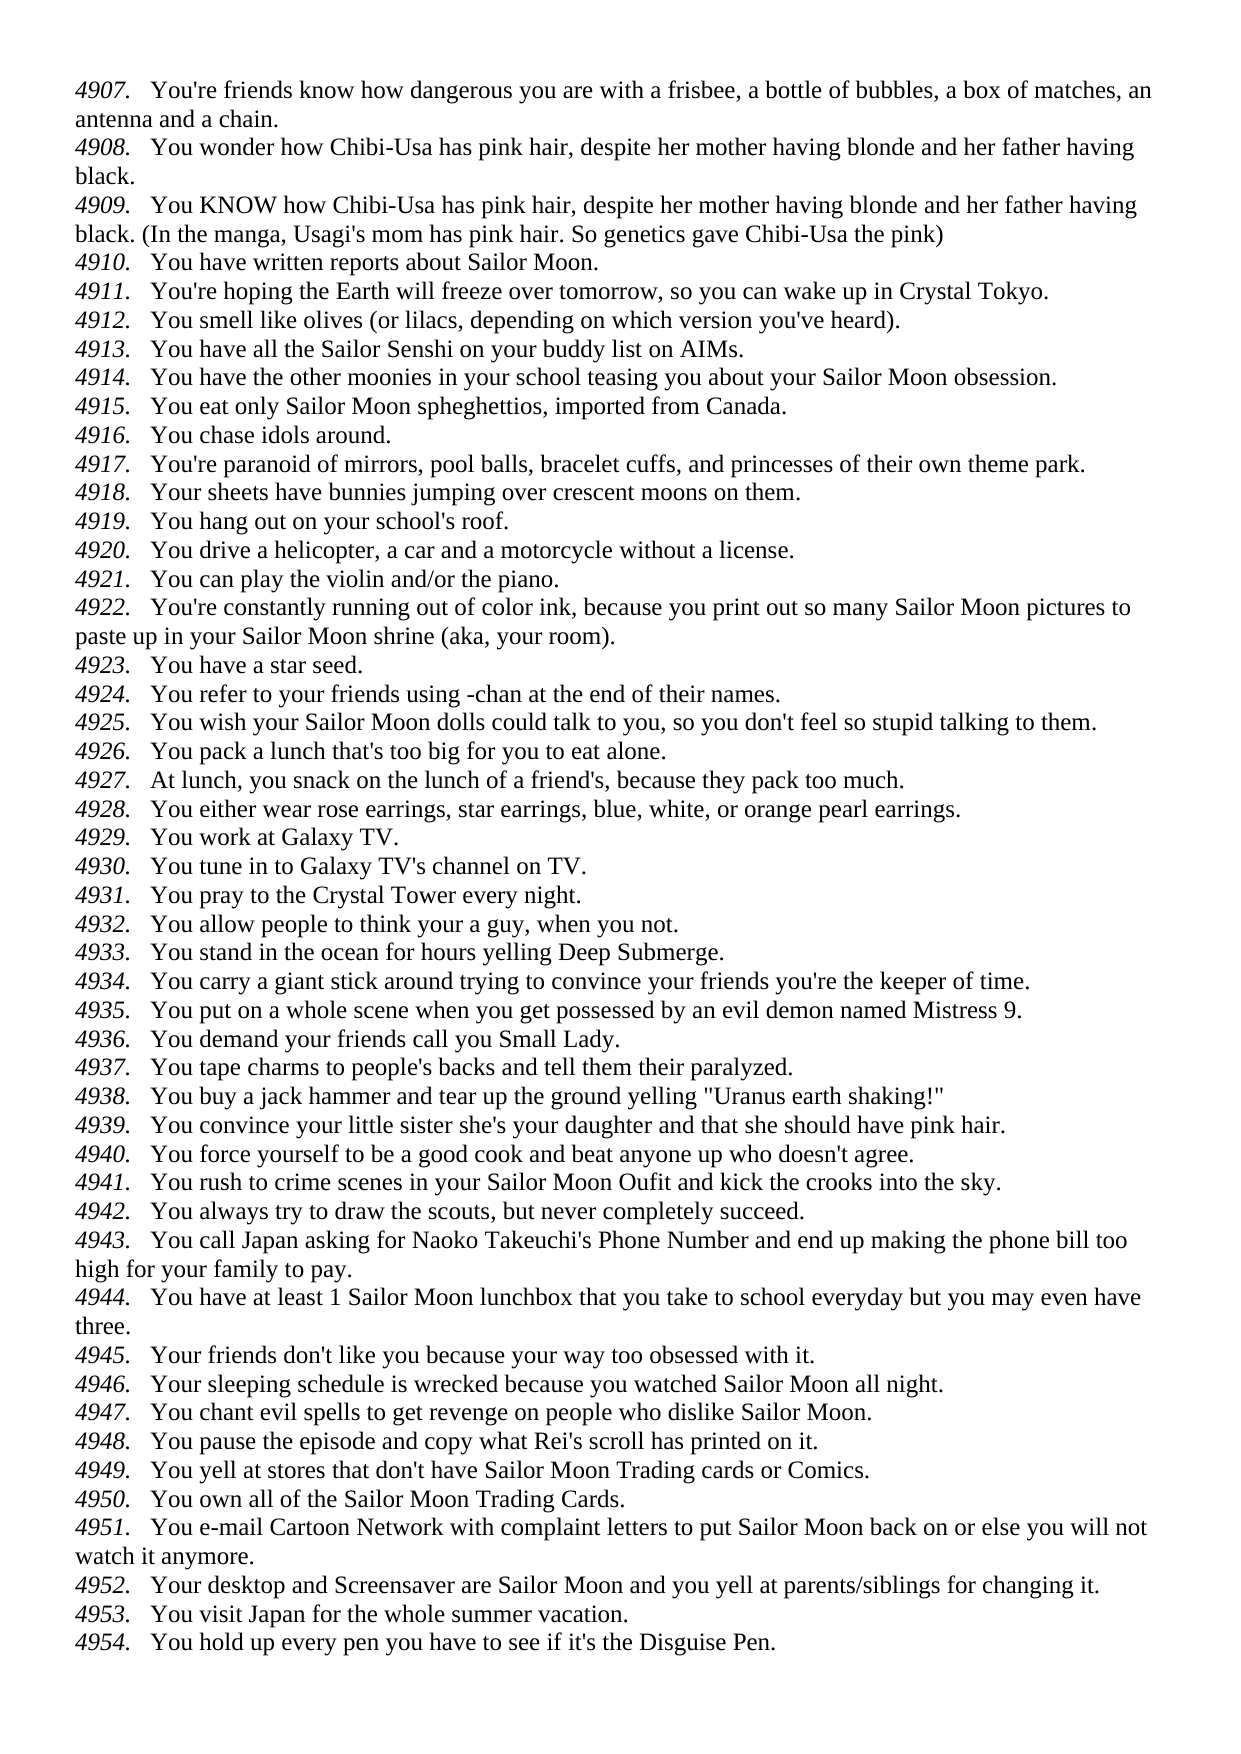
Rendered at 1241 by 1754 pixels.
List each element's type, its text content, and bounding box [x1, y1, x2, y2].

list You buy a jack hammer and tear up the ground yelling "Uranus earth shaking!" [75, 1081, 1165, 1110]
list You force yourself to be a good cook and beat anyone up who doesn't agree. [75, 1139, 1165, 1167]
list You always try to draw the scouts, but never completely succeed. [75, 1196, 1165, 1225]
list You rush to crime scenes in your Sailor Moon Oufit and kick the crooks into the sky. [75, 1167, 1165, 1196]
list Your sleeping schedule is wrecked because you watched Sailor Moon all night. [75, 1369, 1165, 1397]
list Your sheets have bunnies jumping over crescent moons on them. [75, 477, 1165, 506]
list You demand your friends call you Small Lady. [75, 1024, 1165, 1052]
list You have a star seed. [75, 650, 1165, 679]
list You stand in the ocean for hours yelling Deep Submerge. [75, 937, 1165, 966]
list You can play the violin and/or the piano. [75, 564, 1165, 592]
list You have written reports about Sailor Moon. [75, 247, 1165, 276]
list At lunch, you snack on the lunch of a friend's, because they pack too much. [75, 765, 1165, 794]
list You smell like olives (or lilacs, depending on which version you've heard). [75, 305, 1165, 334]
list Your friends don't like you because your way too obsessed with it. [75, 1340, 1165, 1369]
list You have at least 1 Sailor Moon lunchbox that you take to school everyday but you may even have three. [75, 1282, 1165, 1340]
list You're friends know how dangerous you are with a frisbee, a bottle of bubbles, a box of matches, an antenna and a chain. [75, 75, 1165, 132]
list You eat only Sailor Moon spheghettios, imported from Canada. [75, 391, 1165, 420]
list You have all the Sailor Senshi on your buddy list on AIMs. [75, 334, 1165, 362]
list You hang out on your school's roof. [75, 506, 1165, 535]
list You visit Japan for the whole summer vacation. [75, 1599, 1165, 1627]
list You chase idols around. [75, 420, 1165, 449]
list You wonder how Chibi-Usa has pink hair, despite her mother having blonde and her father having black. [75, 132, 1165, 190]
list You have the other moonies in your school teasing you about your Sailor Moon obsession. [75, 362, 1165, 391]
list You're constantly running out of color ink, because you print out so many Sailor Moon pictures to paste up in your Sailor Moon shrine (aka, your room). [75, 592, 1165, 650]
list You chant evil spells to get revenge on people who dislike Sailor Moon. [75, 1397, 1165, 1426]
list You pray to the Crystal Tower every night. [75, 880, 1165, 909]
list You work at Galaxy TV. [75, 822, 1165, 851]
list You're paranoid of mirrors, pool balls, bracelet cuffs, and princesses of their own theme park. [75, 449, 1165, 477]
list You either wear rose earrings, star earrings, blue, white, or orange pearl earrings. [75, 794, 1165, 822]
list You refer to your friends using -chan at the end of their names. [75, 679, 1165, 707]
list You drive a helicopter, a car and a motorcycle without a license. [75, 535, 1165, 564]
list You own all of the Sailor Moon Trading Cards. [75, 1484, 1165, 1512]
list You're hoping the Earth will freeze over tomorrow, so you can wake up in Crystal Tokyo. [75, 276, 1165, 305]
list You put on a whole scene when you get possessed by an evil demon named Mistress 9. [75, 995, 1165, 1024]
list You e-mail Cartoon Network with complaint letters to put Sailor Moon back on or else you will not watch it anymore. [75, 1512, 1165, 1570]
list You convince your little sister she's your daughter and that she should have pink hair. [75, 1110, 1165, 1139]
list You pack a lunch that's too big for you to eat alone. [75, 736, 1165, 765]
list You yell at stores that don't have Sailor Moon Trading cards or Comics. [75, 1455, 1165, 1484]
list You hold up every pen you have to see if it's the Disguise Pen. [75, 1627, 1165, 1656]
list You pause the episode and copy what Rei's scroll has printed on it. [75, 1426, 1165, 1455]
list You carry a giant stick around trying to convince your friends you're the keeper of time. [75, 966, 1165, 995]
list Your desktop and Screensaver are Sailor Moon and you yell at parents/siblings for changing it. [75, 1570, 1165, 1599]
list You tune in to Galaxy TV's channel on TV. [75, 851, 1165, 880]
list You call Japan asking for Naoko Takeuchi's Phone Number and end up making the phone bill too high for your family to pay. [75, 1225, 1165, 1282]
list You tape charms to people's backs and tell them their paralyzed. [75, 1052, 1165, 1081]
list You allow people to think your a guy, when you not. [75, 909, 1165, 937]
list You KNOW how Chibi-Usa has pink hair, despite her mother having blonde and her father having black. (In the manga, Usagi's mom has pink hair. So genetics gave Chibi-Usa the pink) [75, 190, 1165, 247]
list You wish your Sailor Moon dolls could talk to you, so you don't feel so stupid talking to them. [75, 707, 1165, 736]
